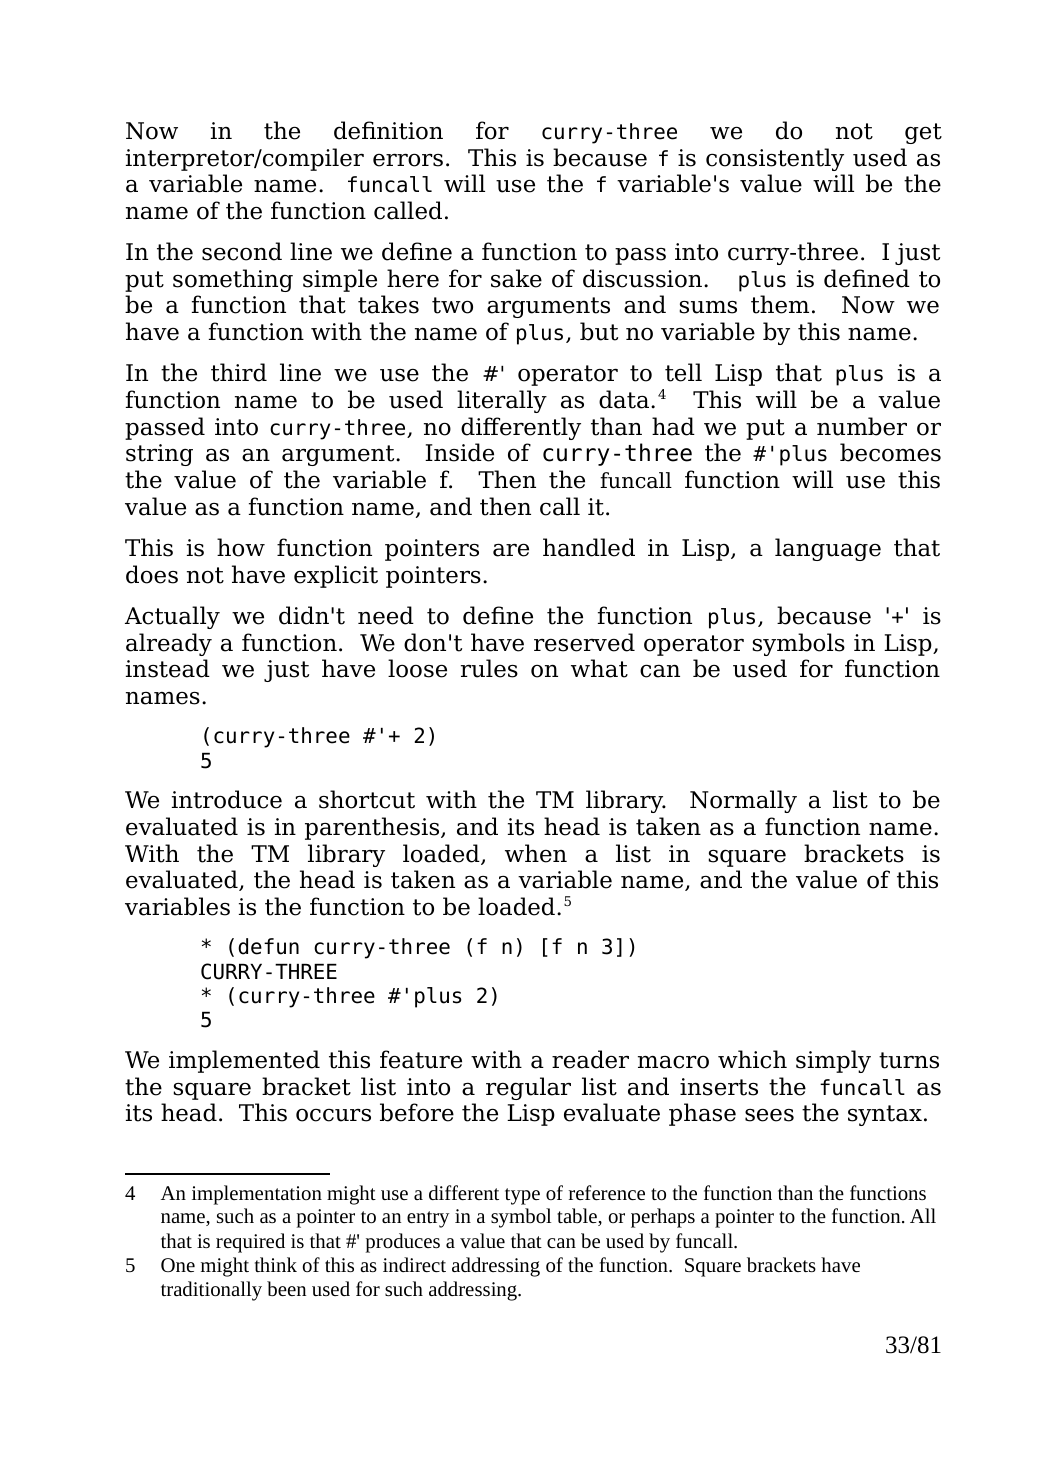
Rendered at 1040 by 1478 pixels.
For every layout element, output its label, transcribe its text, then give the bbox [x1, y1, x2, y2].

text One might think of this as indirect addressing of the function. Square brackets have traditionally been used for such addressing. [125, 1253, 942, 1301]
text An implementation might use a different type of reference to the function than the functions name, such as a pointer to an entry in a symbol table, or perhaps a pointer to the function. All that is required is that #' produces a value that can be used by funcall. [125, 1180, 942, 1253]
text We introduce a shortcut with the TM library. Normally a list to be evaluated is in parenthesis, and its head is taken as a function name. With the TM library loaded, when a list in square brackets is evaluated, the head is taken as a variable name, and the value of this variables is the function to be loaded. [125, 787, 942, 921]
text Now in the definition for curry-three we do not get interpretor/compiler errors. This is because f is consistently used as a variable name. funcall will use the f variable's value will be the name of the function called. [125, 118, 942, 225]
text In the second line we define a function to pass into curry-three. I just put something simple here for sake of discussion. plus is defined to be a function that takes two arguments and sums them. Now we have a function with the name of plus, but no variable by this name. [125, 239, 942, 346]
text In the third line we use the #' operator to tell Lisp that plus is a function name to be used literally as data. This will be a value passed into curry-three, no differently than had we put a number or string as an argument. Inside of curry-three the #'plus becomes the value of the variable f. Then the funcall function will use this value as a function name, and then call it. [125, 361, 942, 521]
text CURRY-THREE [200, 960, 942, 984]
text Actually we didn't need to define the function plus, because '+' is already a function. We don't have reserved operator symbols in Lisp, instead we just have loose rules on what can be used for function names. [125, 603, 942, 710]
text 5 [200, 1008, 942, 1032]
text * (defun curry-three (f n) [f n 3]) [200, 935, 942, 960]
text * (curry-three #'plus 2) [200, 984, 942, 1008]
text We implemented this feature with a reader macro which simply turns the square bracket list into a regular list and inserts the funcall as its head. This occurs before the Lisp evaluate phase sees the syntax. [125, 1047, 942, 1127]
text (curry-three #'+ 2) [200, 724, 942, 749]
text 5 [200, 749, 942, 773]
text This is how function pointers are handled in Lisp, a language that does not have explicit pointers. [125, 535, 942, 588]
